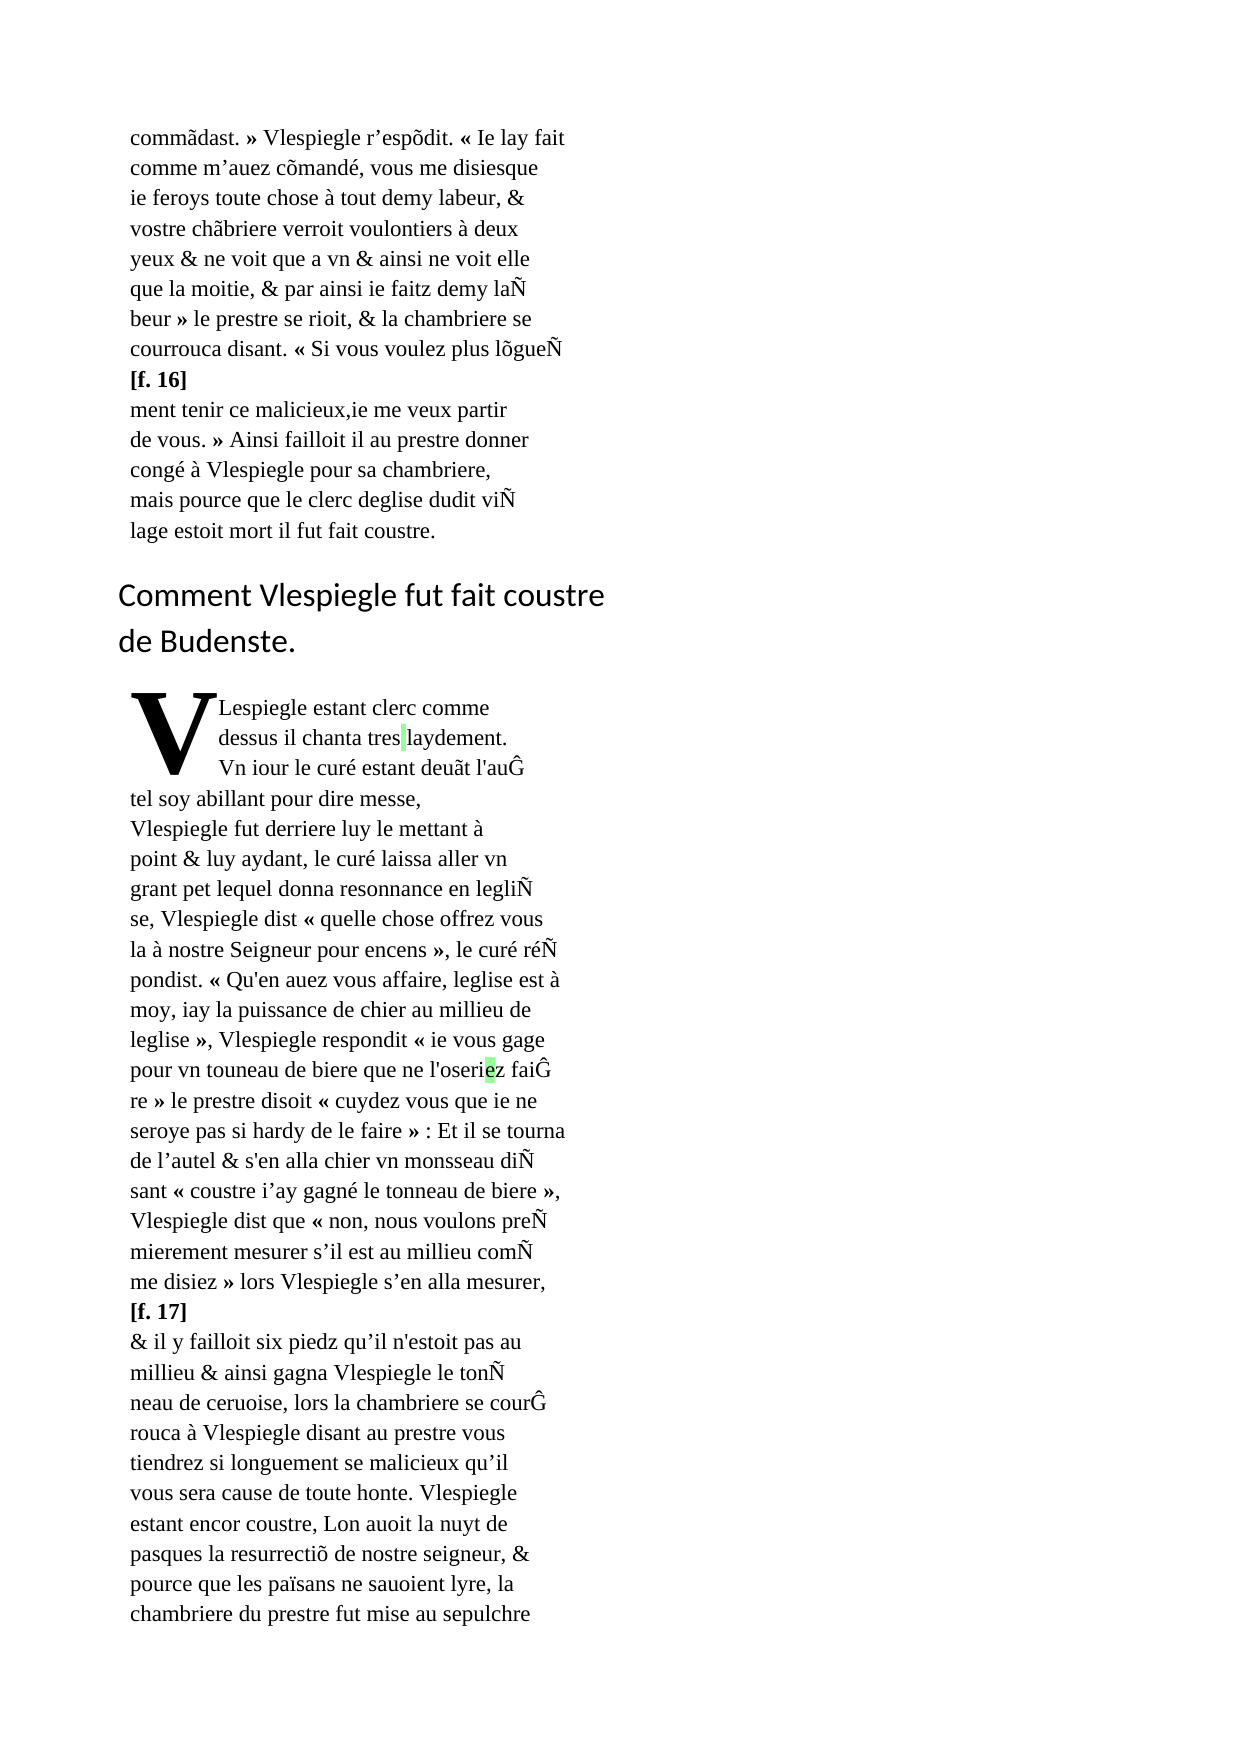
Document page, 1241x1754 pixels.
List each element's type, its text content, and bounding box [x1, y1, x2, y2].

text Comment Vlespiegle fut fait coustre de Budenste. [118, 574, 1122, 661]
text VLespiegle estant clerc comme dessus il chanta tres laydement. Vn iour le curé estant deuãt l'auĜ tel soy abillant pour dire messe, Vlespiegle fut derriere luy le mettant à point & luy aydant, le curé laissa aller vn grant pet lequel donna resonnance en legliÑ se, Vlespiegle dist « quelle chose offrez vous la à nostre Seigneur pour encens », le curé réÑ pondist. « Qu'en auez vous affaire, leglise est à moy, iay la puissance de chier au millieu de leglise », Vlespiegle respondit « ie vous gage pour vn touneau de biere que ne l'oseriez faiĜ re » le prestre disoit « cuydez vous que ie ne seroye pas si hardy de le faire » : Et il se tourna de l’autel & s'en alla chier vn monsseau diÑ sant « coustre i’ay gagné le tonneau de biere », Vlespiegle dist que « non, nous voulons preÑ mierement mesurer s’il est au millieu comÑ me disiez » lors Vlespiegle s’en alla mesurer, [f. 17] & il y failloit six piedz qu’il n'estoit pas au millieu & ainsi gagna Vlespiegle le tonÑ neau de ceruoise, lors la chambriere se courĜ rouca à Vlespiegle disant au prestre vous tiendrez si longuement se malicieux qu’il vous sera cause de toute honte. Vlespiegle estant encor coustre, Lon auoit la nuyt de pasques la resurrectiõ de nostre seigneur, & pource que les païsans ne sauoient lyre, la chambriere du prestre fut mise au sepulchre [118, 688, 1122, 1633]
text commãdast. » Vlespiegle r’espõdit. « Ie lay fait comme m’auez cõmandé, vous me disiesque ie feroys toute chose à tout demy labeur, & vostre chãbriere verroit voulontiers à deux yeux & ne voit que a vn & ainsi ne voit elle que la moitie, & par ainsi ie faitz demy laÑ beur » le prestre se rioit, & la chambriere se courrouca disant. « Si vous voulez plus lõgueÑ [f. 16] ment tenir ce malicieux,ie me veux partir de vous. » Ainsi failloit il au prestre donner congé à Vlespiegle pour sa chambriere, mais pource que le clerc deglise dudit viÑ lage estoit mort il fut fait coustre. [118, 118, 1122, 549]
